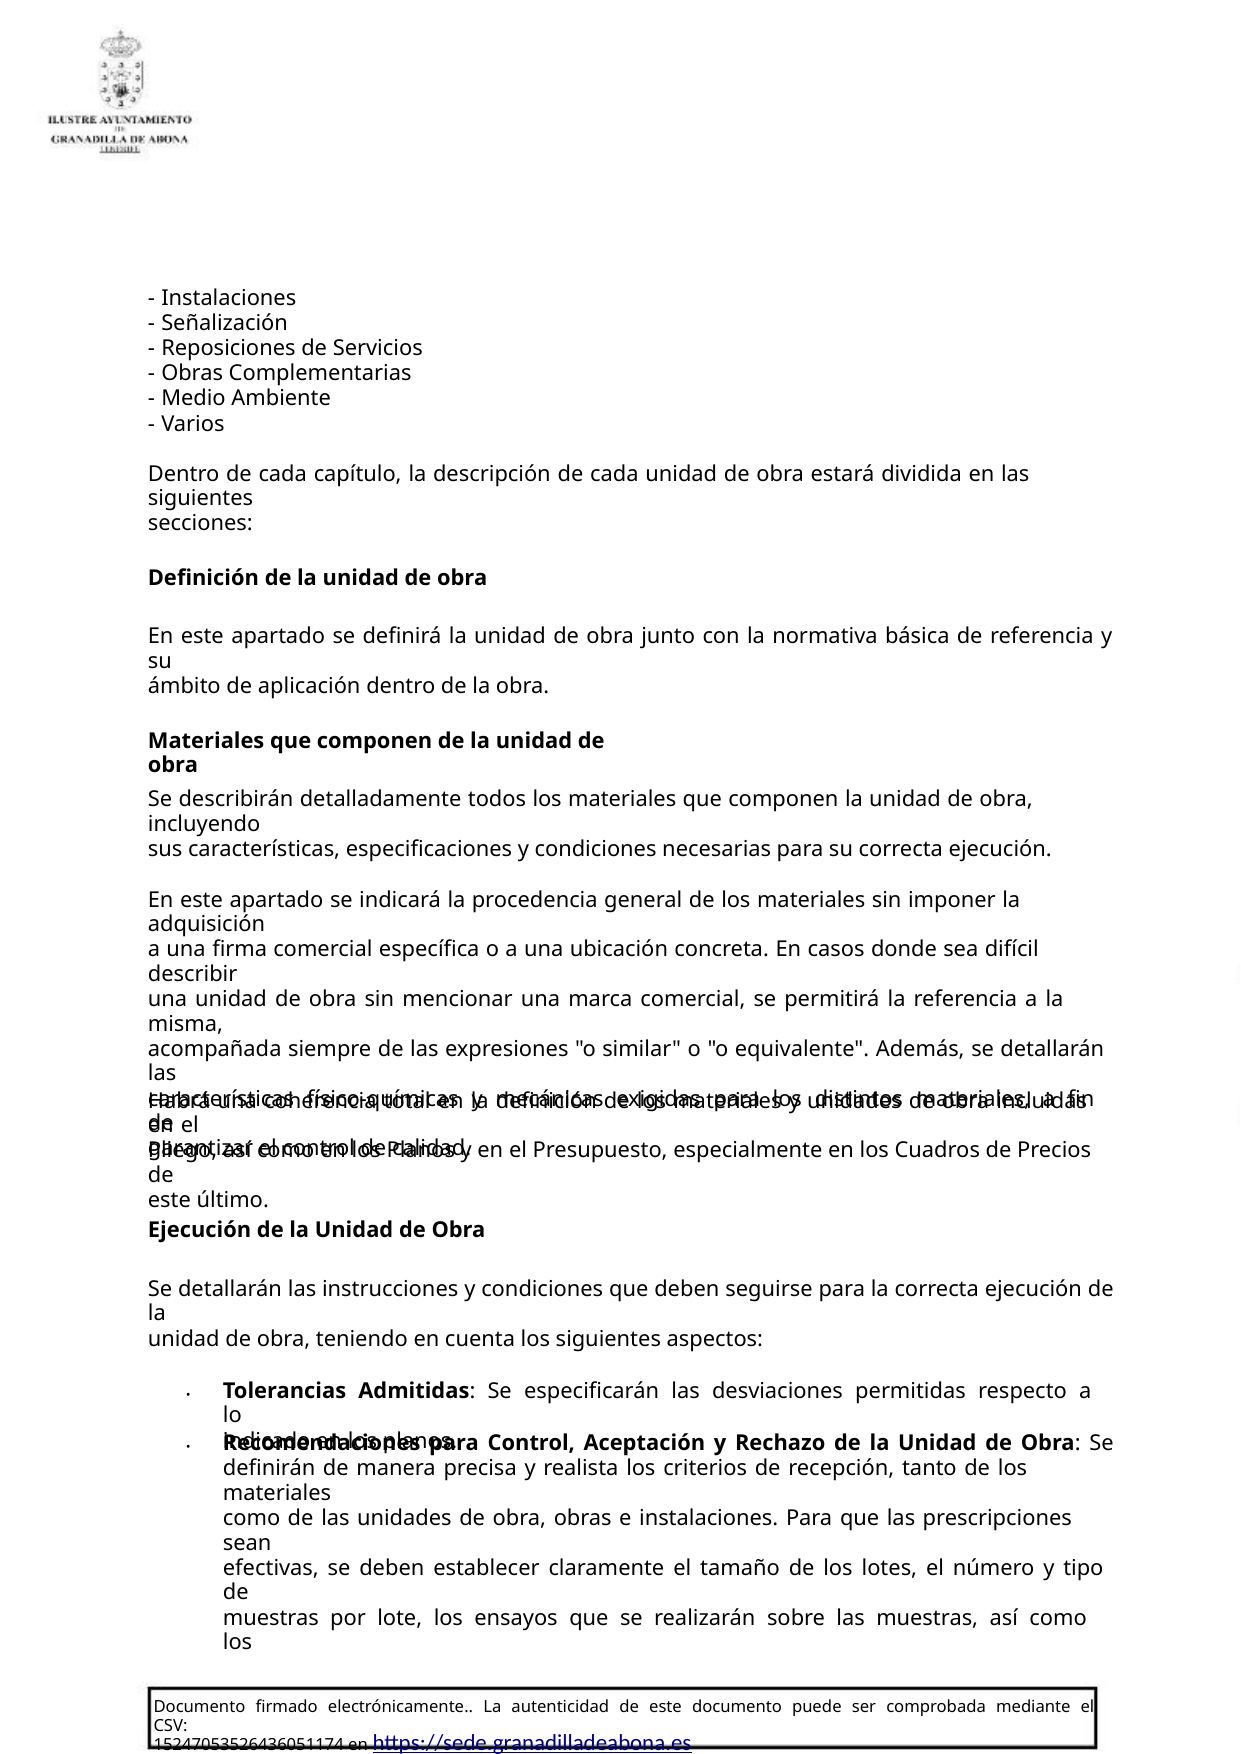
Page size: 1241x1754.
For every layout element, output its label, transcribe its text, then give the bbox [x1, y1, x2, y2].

text · [185, 1376, 216, 1409]
text Reposiciones de Servicios [161, 336, 442, 360]
text En este apartado se definirá la unidad de obra junto con la normativa básica de referencia y su [148, 624, 1117, 673]
text Señalización [161, 311, 442, 335]
text Se describirán detalladamente todos los materiales que componen la unidad de obra, incluyendo [148, 787, 1117, 836]
text · [185, 1428, 216, 1461]
text Pliego, así como en los Planos y en el Presupuesto, especialmente en los Cuadros de Precios de [148, 1138, 1117, 1187]
text Tolerancias Admitidas: Se especificarán las desviaciones permitidas respecto a lo [223, 1379, 1117, 1428]
text efectivas, se deben establecer claramente el tamaño de los lotes, el número y tipo de [223, 1556, 1117, 1604]
text como de las unidades de obra, obras e instalaciones. Para que las prescripciones sean [223, 1506, 1117, 1555]
text Dentro de cada capítulo, la descripción de cada unidad de obra estará dividida en las siguientes [148, 461, 1117, 510]
text secciones: [148, 511, 1117, 536]
text - [148, 411, 161, 436]
text Habrá una coherencia total en la definición de los materiales y unidades de obra incluidas en el [148, 1088, 1117, 1137]
text definirán de manera precisa y realista los criterios de recepción, tanto de los materiales [223, 1456, 1117, 1505]
text Documento firmado electrónicamente.. La autenticidad de este documento puede ser comprobada mediante el CSV: [153, 1697, 1113, 1735]
text unidad de obra, teniendo en cuenta los siguientes aspectos: [148, 1326, 1117, 1351]
text Definición de la unidad de obra [148, 566, 497, 590]
text acompañada siempre de las expresiones "o similar" o "o equivalente". Además, se detallarán las [148, 1037, 1117, 1086]
text 15247053526436051174 en https://sede.granadilladeabona.es [153, 1735, 1113, 1754]
text este último. [148, 1188, 1117, 1212]
text - [148, 285, 161, 310]
text muestras por lote, los ensayos que se realizarán sobre las muestras, así como los [223, 1605, 1117, 1654]
text a una firma comercial específica o a una ubicación concreta. En casos donde sea difícil describir [148, 937, 1117, 986]
text Medio Ambiente [161, 386, 442, 411]
text sus características, especificaciones y condiciones necesarias para su correcta ejecución. [148, 837, 1117, 861]
text - [148, 386, 161, 411]
text Recomendaciones para Control, Aceptación y Rechazo de la Unidad de Obra: Se [223, 1431, 1117, 1456]
text Obras Complementarias [161, 361, 442, 386]
text En este apartado se indicará la procedencia general de los materiales sin imponer la adquisición [148, 888, 1117, 937]
text - [148, 361, 161, 386]
text Ejecución de la Unidad de Obra [148, 1218, 501, 1243]
text Materiales que componen de la unidad de obra [148, 729, 660, 778]
text - [148, 336, 161, 360]
text - [148, 311, 161, 335]
text Instalaciones [161, 285, 442, 310]
text una unidad de obra sin mencionar una marca comercial, se permitirá la referencia a la misma, [148, 987, 1117, 1036]
text Varios [161, 411, 442, 436]
text Se detallarán las instrucciones y condiciones que deben seguirse para la correcta ejecución de la [148, 1277, 1117, 1326]
text ámbito de aplicación dentro de la obra. [148, 674, 1117, 698]
